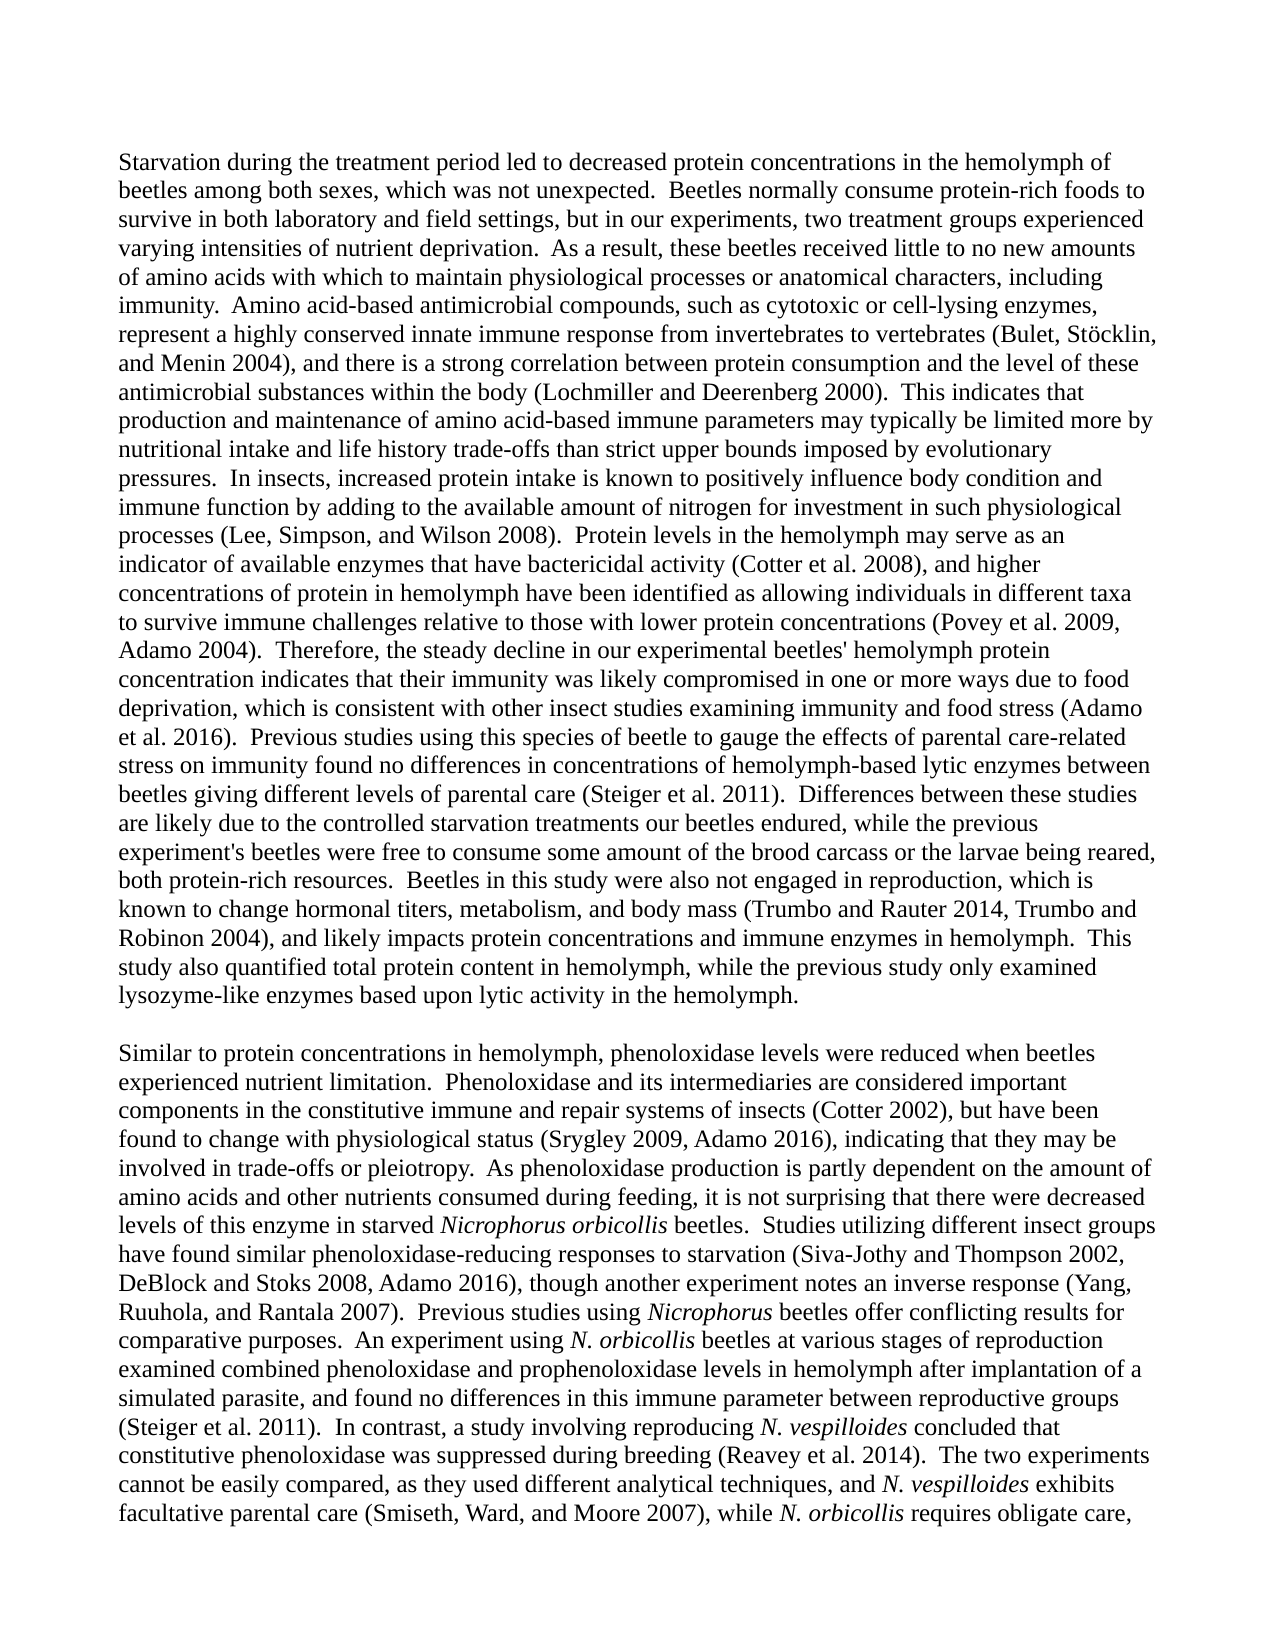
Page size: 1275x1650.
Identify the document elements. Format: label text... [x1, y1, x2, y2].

text Similar to protein concentrations in hemolymph, phenoloxidase levels were reduced when beetles experienced nutrient limitation. Phenoloxidase and its intermediaries are considered important components in the constitutive immune and repair systems of insects (Cotter 2002), but have been found to change with physiological status (Srygley 2009, Adamo 2016), indicating that they may be involved in trade-offs or pleiotropy. As phenoloxidase production is partly dependent on the amount of amino acids and other nutrients consumed during feeding, it is not surprising that there were decreased levels of this enzyme in starved Nicrophorus orbicollis beetles. Studies utilizing different insect groups have found similar phenoloxidase-reducing responses to starvation (Siva-Jothy and Thompson 2002, DeBlock and Stoks 2008, Adamo 2016), though another experiment notes an inverse response (Yang, Ruuhola, and Rantala 2007). Previous studies using Nicrophorus beetles offer conflicting results for comparative purposes. An experiment using N. orbicollis beetles at various stages of reproduction examined combined phenoloxidase and prophenoloxidase levels in hemolymph after implantation of a simulated parasite, and found no differences in this immune parameter between reproductive groups (Steiger et al. 2011). In contrast, a study involving reproducing N. vespilloides concluded that constitutive phenoloxidase was suppressed during breeding (Reavey et al. 2014). The two experiments cannot be easily compared, as they used different analytical techniques, and N. vespilloides exhibits facultative parental care (Smiseth, Ward, and Moore 2007), while N. orbicollis requires obligate care, [118, 1038, 1157, 1527]
text Starvation during the treatment period led to decreased protein concentrations in the hemolymph of beetles among both sexes, which was not unexpected. Beetles normally consume protein-rich foods to survive in both laboratory and field settings, but in our experiments, two treatment groups experienced varying intensities of nutrient deprivation. As a result, these beetles received little to no new amounts of amino acids with which to maintain physiological processes or anatomical characters, including immunity. Amino acid-based antimicrobial compounds, such as cytotoxic or cell-lysing enzymes, represent a highly conserved innate immune response from invertebrates to vertebrates (Bulet, Stöcklin, and Menin 2004), and there is a strong correlation between protein consumption and the level of these antimicrobial substances within the body (Lochmiller and Deerenberg 2000). This indicates that production and maintenance of amino acid-based immune parameters may typically be limited more by nutritional intake and life history trade-offs than strict upper bounds imposed by evolutionary pressures. In insects, increased protein intake is known to positively influence body condition and immune function by adding to the available amount of nitrogen for investment in such physiological processes (Lee, Simpson, and Wilson 2008). Protein levels in the hemolymph may serve as an indicator of available enzymes that have bactericidal activity (Cotter et al. 2008), and higher concentrations of protein in hemolymph have been identified as allowing individuals in different taxa to survive immune challenges relative to those with lower protein concentrations (Povey et al. 2009, Adamo 2004). Therefore, the steady decline in our experimental beetles' hemolymph protein concentration indicates that their immunity was likely compromised in one or more ways due to food deprivation, which is consistent with other insect studies examining immunity and food stress (Adamo et al. 2016). Previous studies using this species of beetle to gauge the effects of parental care-related stress on immunity found no differences in concentrations of hemolymph-based lytic enzymes between beetles giving different levels of parental care (Steiger et al. 2011). Differences between these studies are likely due to the controlled starvation treatments our beetles endured, while the previous experiment's beetles were free to consume some amount of the brood carcass or the larvae being reared, both protein-rich resources. Beetles in this study were also not engaged in reproduction, which is known to change hormonal titers, metabolism, and body mass (Trumbo and Rauter 2014, Trumbo and Robinon 2004), and likely impacts protein concentrations and immune enzymes in hemolymph. This study also quantified total protein content in hemolymph, while the previous study only examined lysozyme-like enzymes based upon lytic activity in the hemolymph. [118, 147, 1157, 1009]
